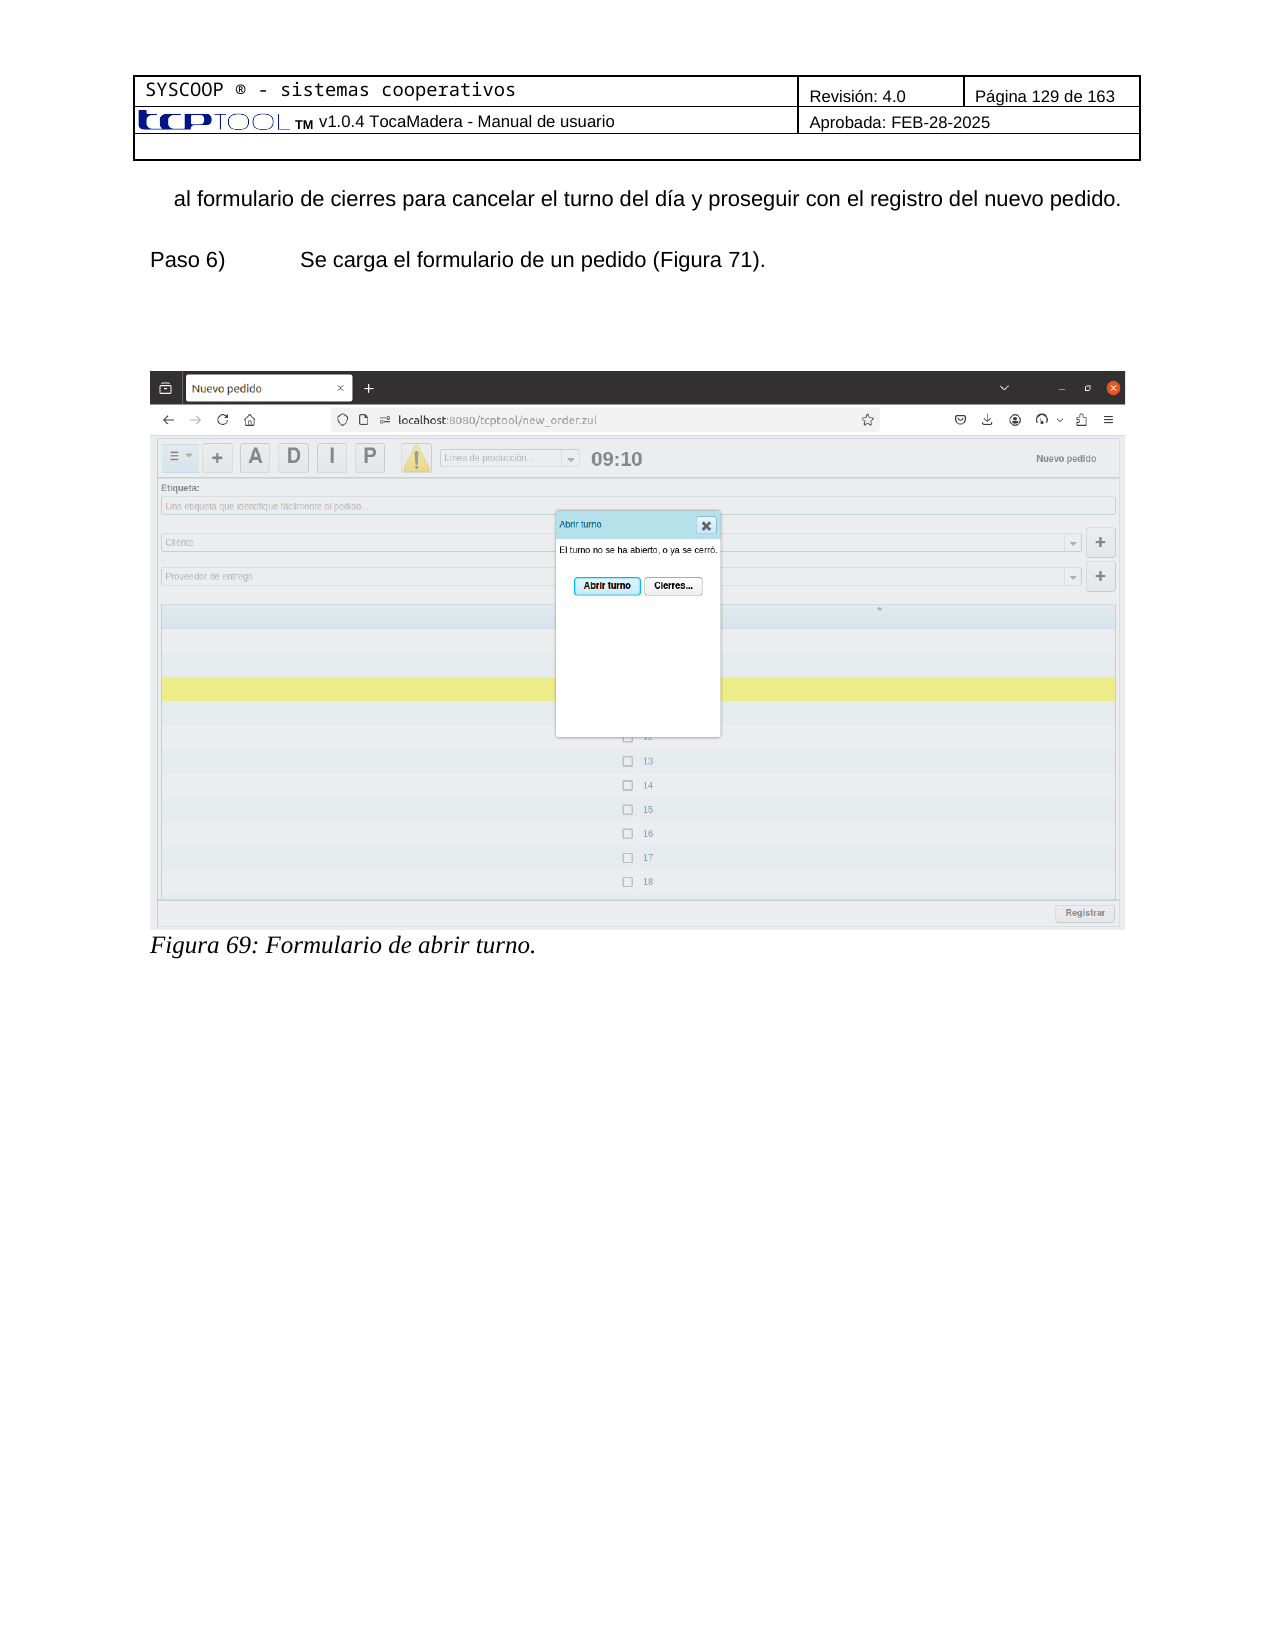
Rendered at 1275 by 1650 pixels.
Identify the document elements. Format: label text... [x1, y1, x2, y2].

picture [150, 371, 1125, 930]
list Se carga el formulario de un pedido (Figura 71). [150, 247, 1125, 273]
picture [138, 110, 290, 130]
text Figura 69: Formulario de abrir turno. [150, 930, 1125, 958]
list al formulario de cierres para cancelar el turno del día y proseguir con el registro del nuevo pedido. [150, 186, 1125, 211]
